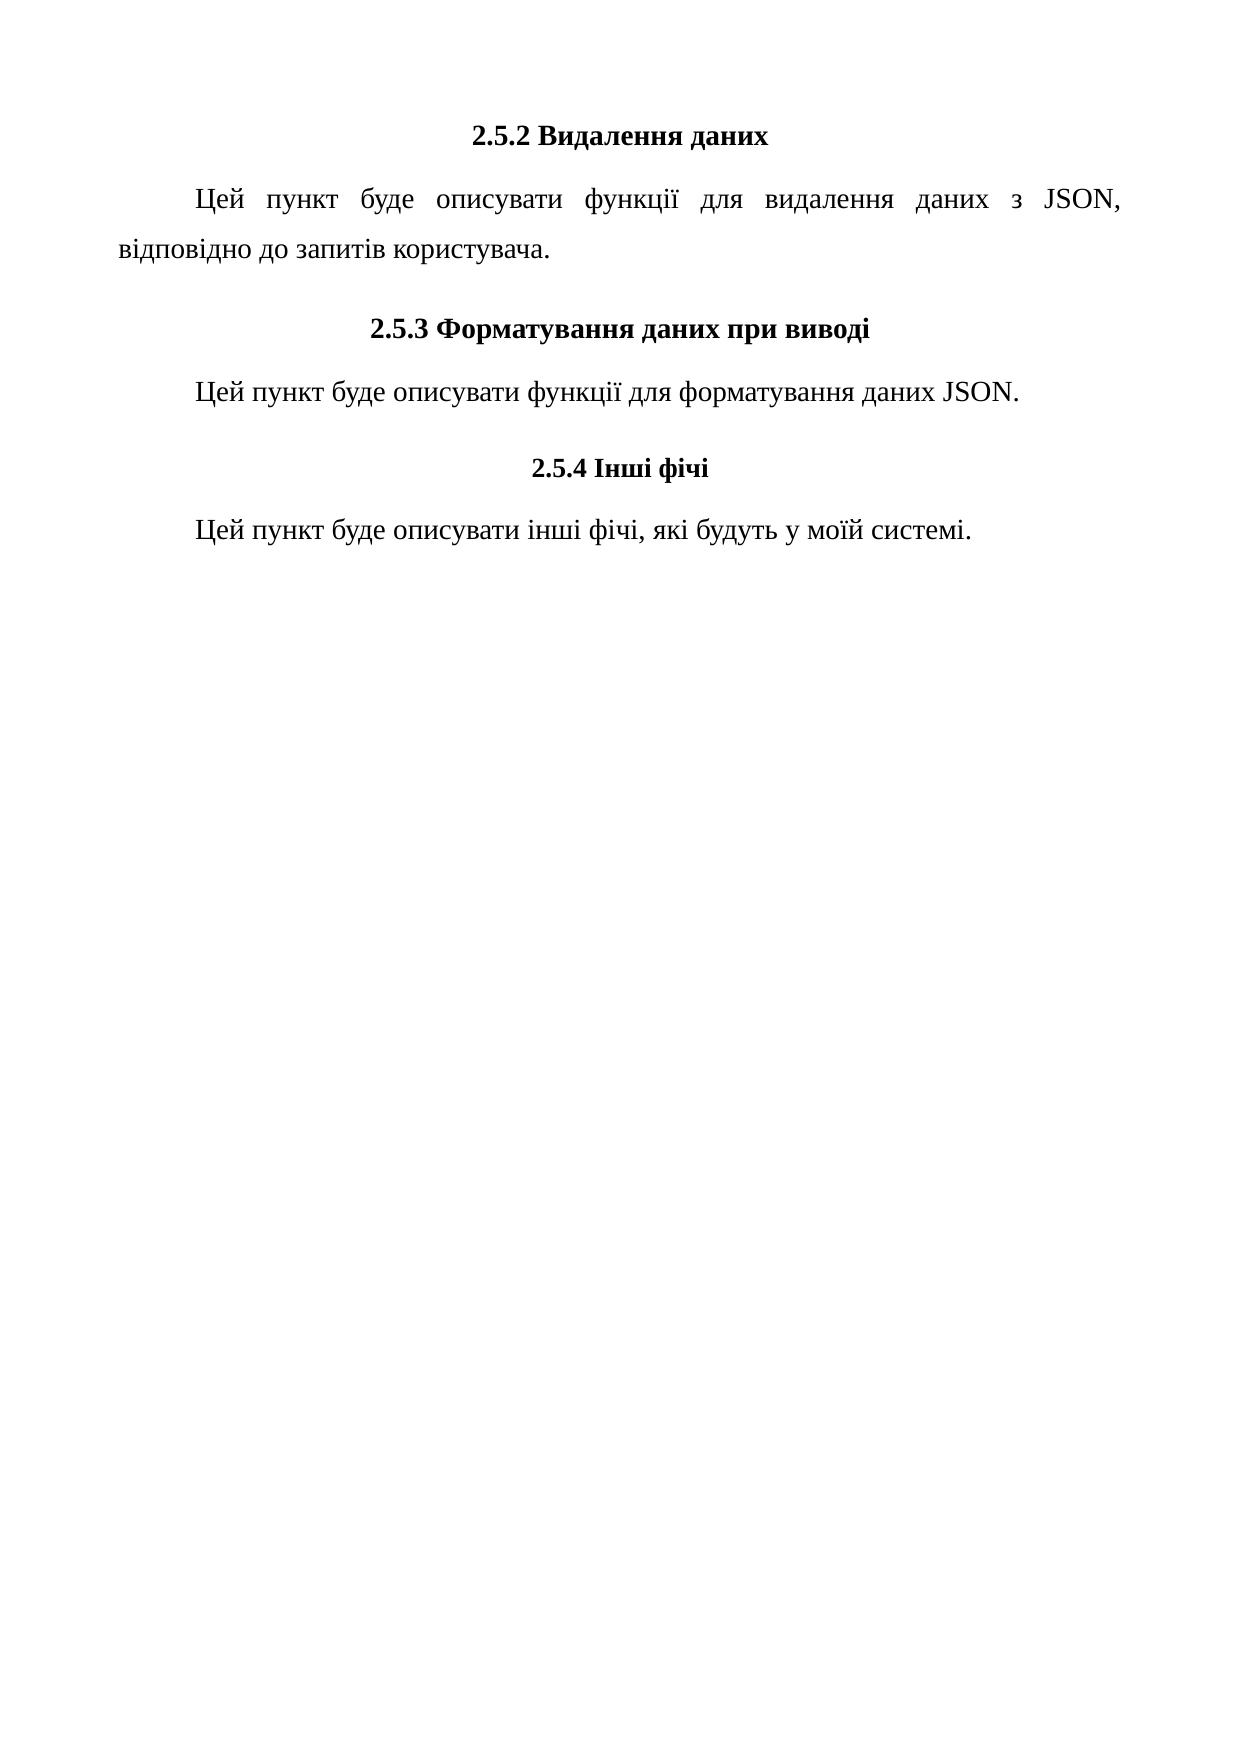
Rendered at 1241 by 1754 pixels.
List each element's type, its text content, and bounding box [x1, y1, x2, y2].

text Цей пункт буде описувати функції для видалення даних з JSON, відповідно до запитів користувача. [118, 181, 1122, 265]
text Цей пункт буде описувати функції для форматування даних JSON. [118, 374, 1122, 408]
subtitle 2.5.3 Форматування даних при виводі [118, 311, 1122, 345]
subtitle 2.5.4 Інші фічі [118, 452, 1122, 483]
subtitle 2.5.2 Видалення даних [118, 118, 1122, 152]
text Цей пункт буде описувати інші фічі, які будуть у моїй системі. [118, 512, 1122, 545]
